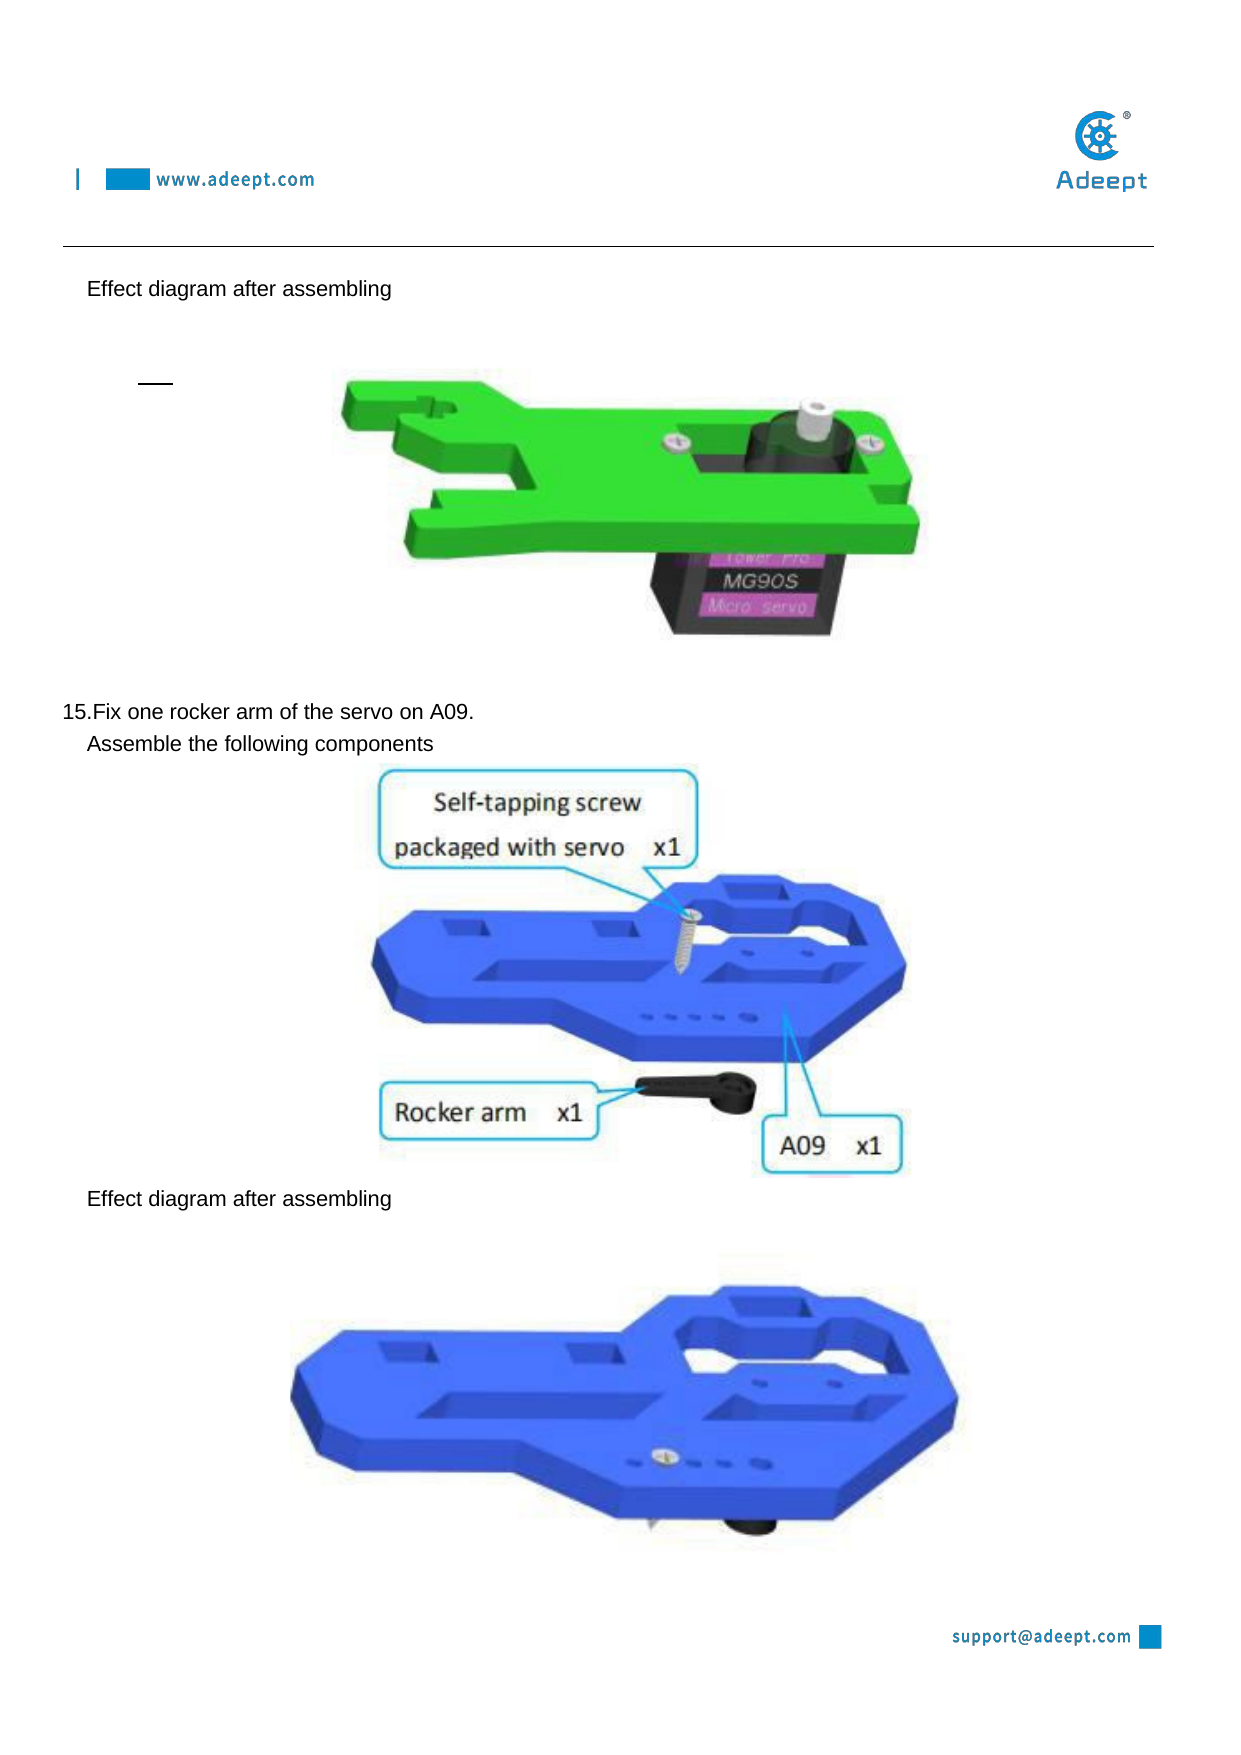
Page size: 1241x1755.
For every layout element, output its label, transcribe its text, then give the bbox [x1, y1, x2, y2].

picture [332, 312, 929, 685]
picture [947, 1625, 1139, 1649]
picture [75, 167, 343, 191]
list Fix one rocker arm of the servo on A09. Assemble the following components [62, 698, 507, 756]
picture [353, 763, 913, 1178]
picture [1056, 111, 1147, 192]
text Effect diagram after assembling [87, 1186, 1178, 1211]
text Effect diagram after assembling [87, 276, 1178, 301]
picture [289, 1221, 973, 1597]
